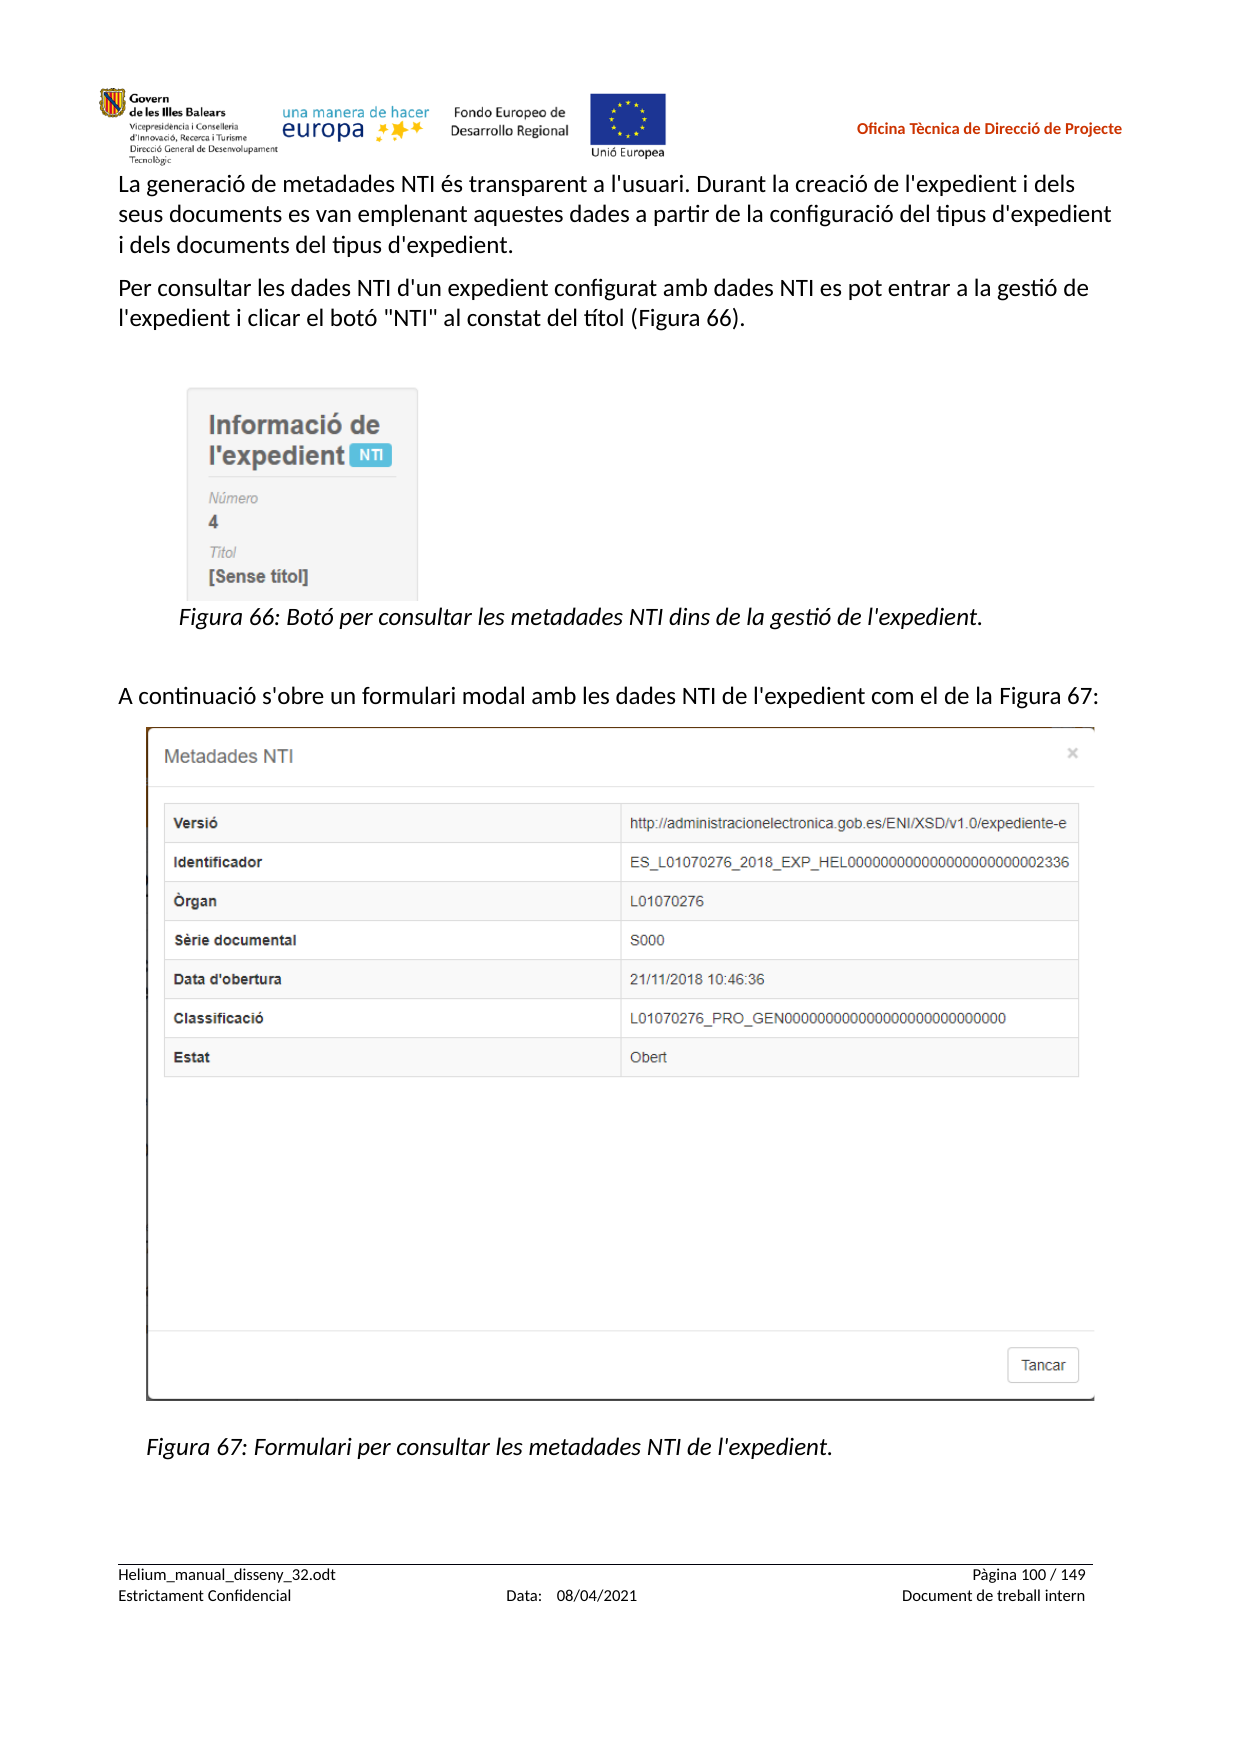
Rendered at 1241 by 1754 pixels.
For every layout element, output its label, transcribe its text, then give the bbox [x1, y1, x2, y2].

text Figura 67: Formulari per consultar les metadades NTI de l'expedient. [146, 1401, 1094, 1462]
picture [99, 87, 668, 166]
picture [146, 727, 1095, 1401]
text Figura 66: Botó per consultar les metadades NTI dins de la gestió de l'expedient. [179, 383, 1037, 632]
picture [178, 383, 428, 601]
text La generació de metadades NTI és transparent a l'usuari. Durant la creació de l'expedient i dels seus documents es van emplenant aquestes dades a partir de la configuració del tipus d'expedient i dels documents del tipus d'expedient. [118, 168, 1122, 259]
text A continuació s'obre un formulari modal amb les dades NTI de l'expedient com el de la Figura 67: [118, 680, 1122, 711]
text Per consultar les dades NTI d'un expedient configurat amb dades NTI es pot entrar a la gestió de l'expedient i clicar el botó "NTI" al constat del títol (Figura 66). [118, 272, 1122, 333]
